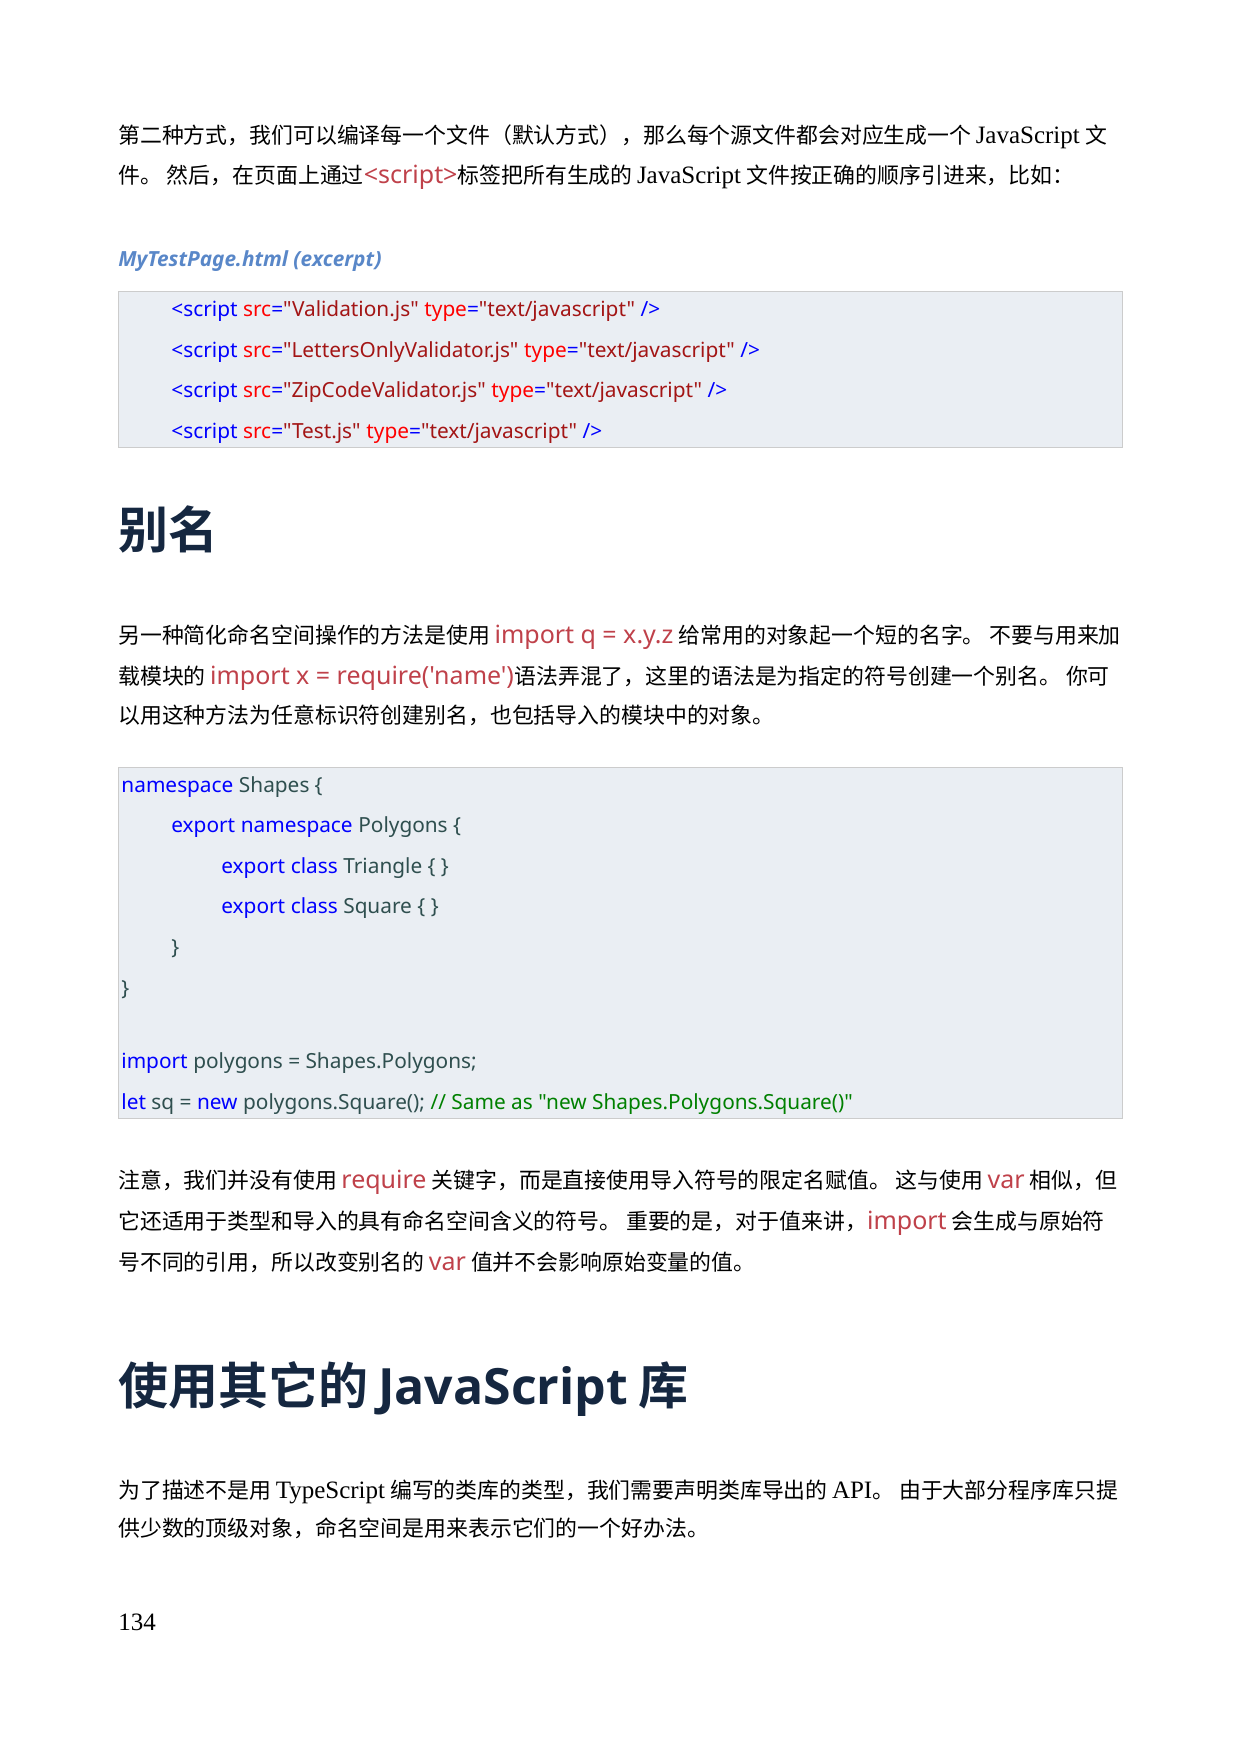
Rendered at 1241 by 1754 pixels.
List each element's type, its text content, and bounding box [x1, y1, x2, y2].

text 为了描述不是用TypeScript编写的类库的类型，我们需要声明类库导出的API。 由于大部分程序库只提供少数的顶级对象，命名空间是用来表示它们的一个好办法。 [118, 1473, 1122, 1543]
text export namespace Polygons { [119, 808, 1122, 839]
text export class Square { } [119, 889, 1122, 920]
text export class Triangle { } [119, 848, 1122, 880]
text 注意，我们并没有使用require关键字，而是直接使用导入符号的限定名赋值。 这与使用var相似，但它还适用于类型和导入的具有命名空间含义的符号。 重要的是，对于值来讲，import会生成与原始符号不同的引用，所以改变别名的var值并不会影响原始变量的值。 [118, 1161, 1122, 1277]
text <script src="Validation.js" type="text/javascript" /> [119, 292, 1122, 323]
text <script src="ZipCodeValidator.js" type="text/javascript" /> [119, 372, 1122, 404]
text import polygons = Shapes.Polygons; [119, 1043, 1122, 1075]
text namespace Shapes { [119, 768, 1122, 799]
text 第二种方式，我们可以编译每一个文件（默认方式），那么每个源文件都会对应生成一个JavaScript文件。 然后，在页面上通过<script>标签把所有生成的JavaScript文件按正确的顺序引进来，比如： [118, 118, 1122, 191]
subtitle MyTestPage.html (excerpt) [118, 244, 1122, 273]
text <script src="Test.js" type="text/javascript" /> [119, 413, 1122, 447]
text <script src="LettersOnlyValidator.js" type="text/javascript" /> [119, 332, 1122, 363]
subtitle 别名 [118, 491, 1122, 563]
text } [119, 970, 1122, 1001]
text let sq = new polygons.Square(); // Same as "new Shapes.Polygons.Square()" [119, 1084, 1122, 1118]
subtitle 使用其它的JavaScript库 [118, 1346, 1122, 1419]
text } [119, 929, 1122, 961]
text 另一种简化命名空间操作的方法是使用import q = x.y.z给常用的对象起一个短的名字。 不要与用来加载模块的import x = require('name')语法弄混了，这里的语法是为指定的符号创建一个别名。 你可以用这种方法为任意标识符创建别名，也包括导入的模块中的对象。 [118, 617, 1122, 730]
